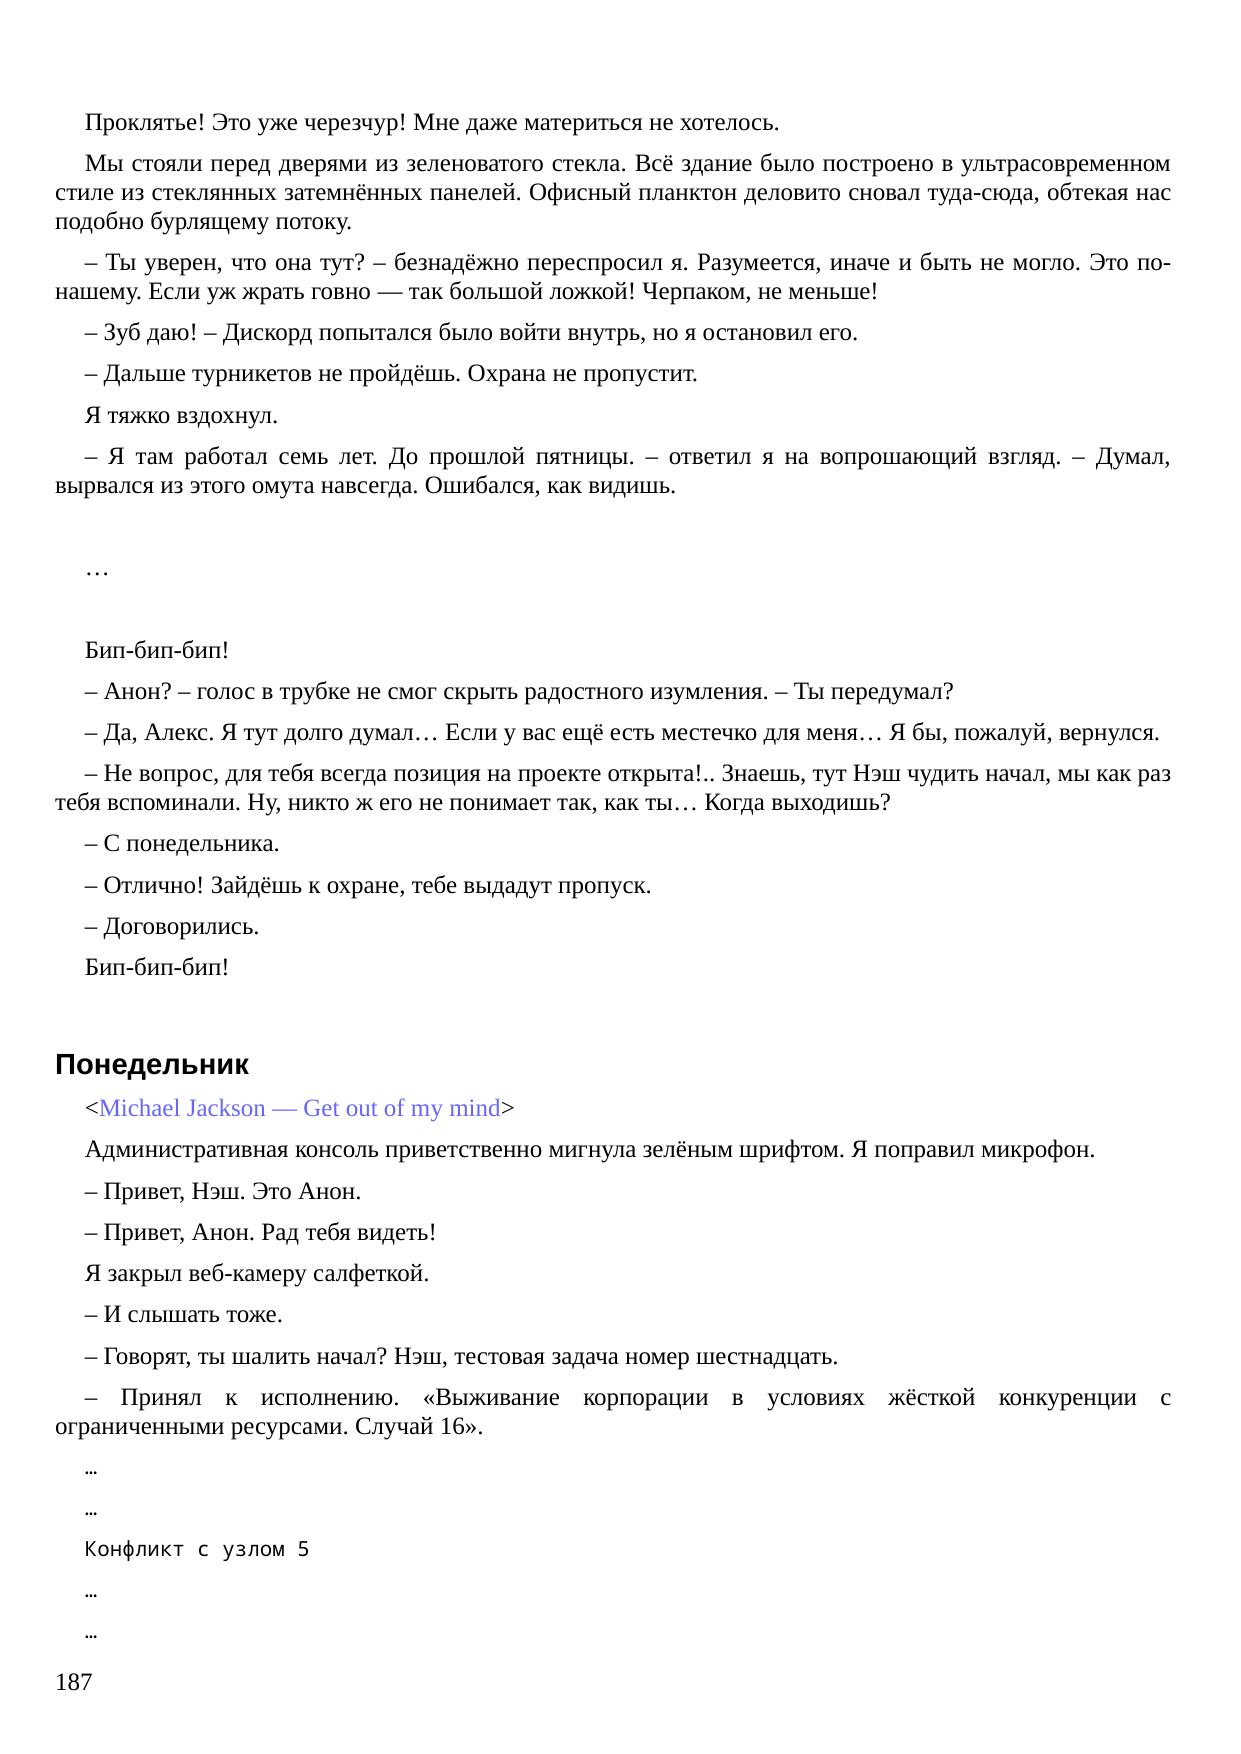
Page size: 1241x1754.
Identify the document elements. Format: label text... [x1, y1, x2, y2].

text – Да, Алекс. Я тут долго думал… Если у вас ещё есть местечко для меня… Я бы, пожалуй, вернулся. [55, 717, 1173, 746]
text Конфликт с узлом 5 [55, 1534, 1173, 1562]
text – Принял к исполнению. «Выживание корпорации в условиях жёсткой конкуренции с ограниченными ресурсами. Случай 16». [55, 1382, 1173, 1439]
text Бип-бип-бип! [55, 952, 1173, 981]
text – И слышать тоже. [55, 1299, 1173, 1328]
text Проклятье! Это уже черезчур! Мне даже материться не хотелось. [55, 107, 1173, 136]
text – Привет, Нэш. Это Анон. [55, 1176, 1173, 1204]
text Мы стояли перед дверями из зеленоватого стекла. Всё здание было построено в ультрасовременном стиле из стеклянных затемнённых панелей. Офисный планктон деловито сновал туда-сюда, обтекая нас подобно бурлящему потоку. [55, 148, 1173, 235]
text – Ты уверен, что она тут? – безнадёжно переспросил я. Разумеется, иначе и быть не могло. Это по-нашему. Если уж жрать говно — так большой ложкой! Черпаком, не меньше! [55, 247, 1173, 305]
text … [55, 1493, 1173, 1521]
text – Анон? – голос в трубке не смог скрыть радостного изумления. – Ты передумал? [55, 676, 1173, 705]
text … [55, 1575, 1173, 1603]
text <Michael Jackson — Get out of my mind> [55, 1093, 1173, 1122]
text – Отлично! Зайдёшь к охране, тебе выдадут пропуск. [55, 870, 1173, 898]
text Я закрыл веб-камеру салфеткой. [55, 1258, 1173, 1287]
text Бип-бип-бип! [55, 635, 1173, 663]
text … [55, 552, 1173, 581]
text – Договорились. [55, 911, 1173, 940]
text – С понедельника. [55, 828, 1173, 857]
text – Не вопрос, для тебя всегда позиция на проекте открыта!.. Знаешь, тут Нэш чудить начал, мы как раз тебя вспоминали. Ну, никто ж его не понимает так, как ты… Когда выходишь? [55, 758, 1173, 816]
text … [55, 1452, 1173, 1481]
text Административная консоль приветственно мигнула зелёным шрифтом. Я поправил микрофон. [55, 1134, 1173, 1163]
text Я тяжко вздохнул. [55, 400, 1173, 428]
text – Зуб даю! – Дискорд попытался было войти внутрь, но я остановил его. [55, 317, 1173, 346]
subtitle Понедельник [55, 1047, 1173, 1081]
text – Дальше турникетов не пройдёшь. Охрана не пропустит. [55, 358, 1173, 387]
text – Говорят, ты шалить начал? Нэш, тестовая задача номер шестнадцать. [55, 1341, 1173, 1369]
text – Я там работал семь лет. До прошлой пятницы. – ответил я на вопрошающий взгляд. – Думал, вырвался из этого омута навсегда. Ошибался, как видишь. [55, 441, 1173, 498]
text – Привет, Анон. Рад тебя видеть! [55, 1217, 1173, 1246]
text … [55, 1616, 1173, 1644]
